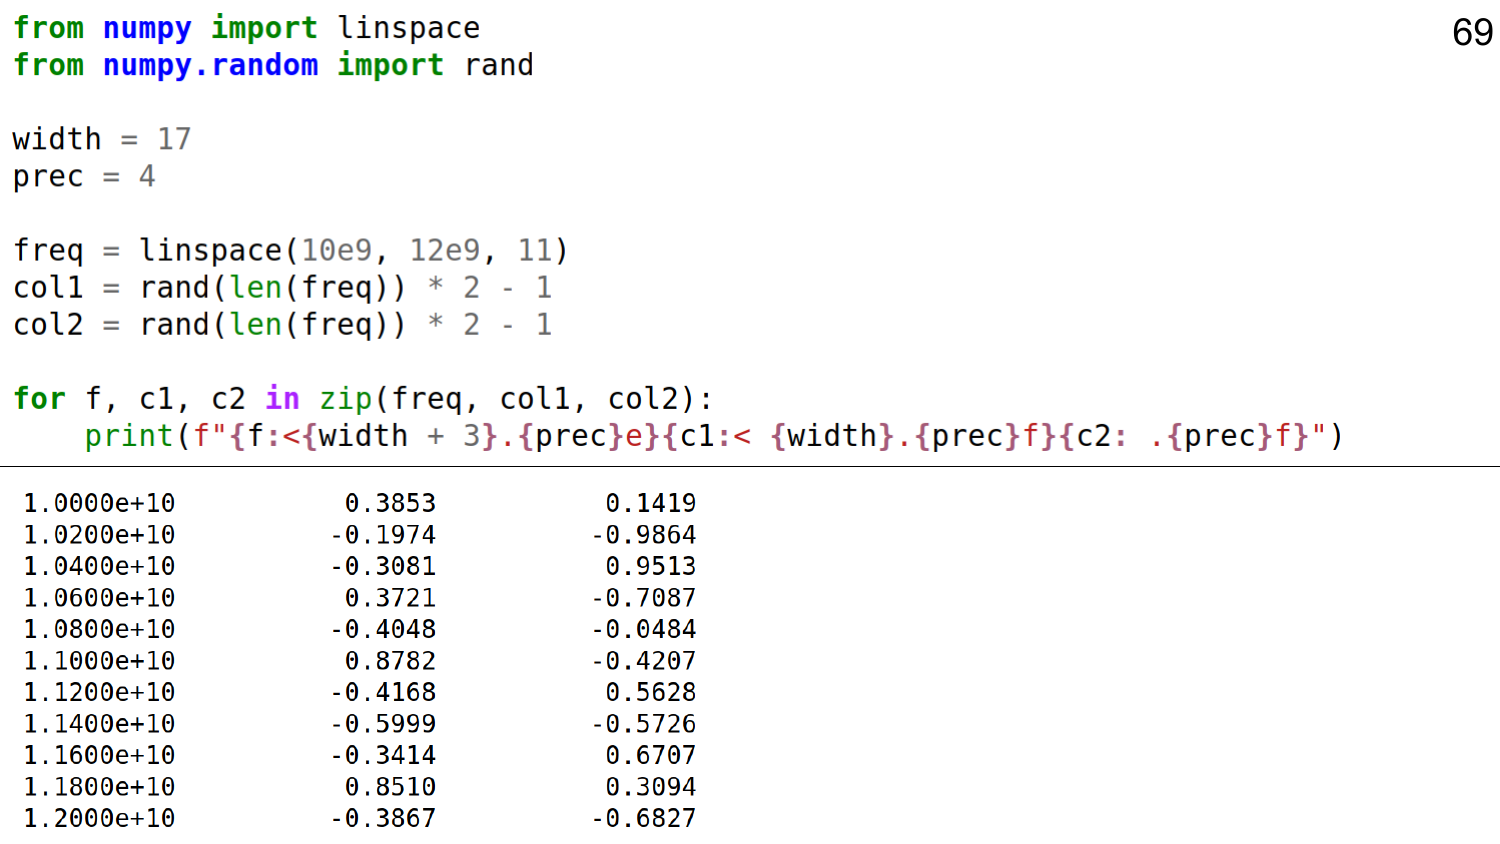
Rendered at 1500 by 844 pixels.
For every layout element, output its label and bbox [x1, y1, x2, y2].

picture [8, 6, 1349, 460]
picture [16, 480, 705, 836]
